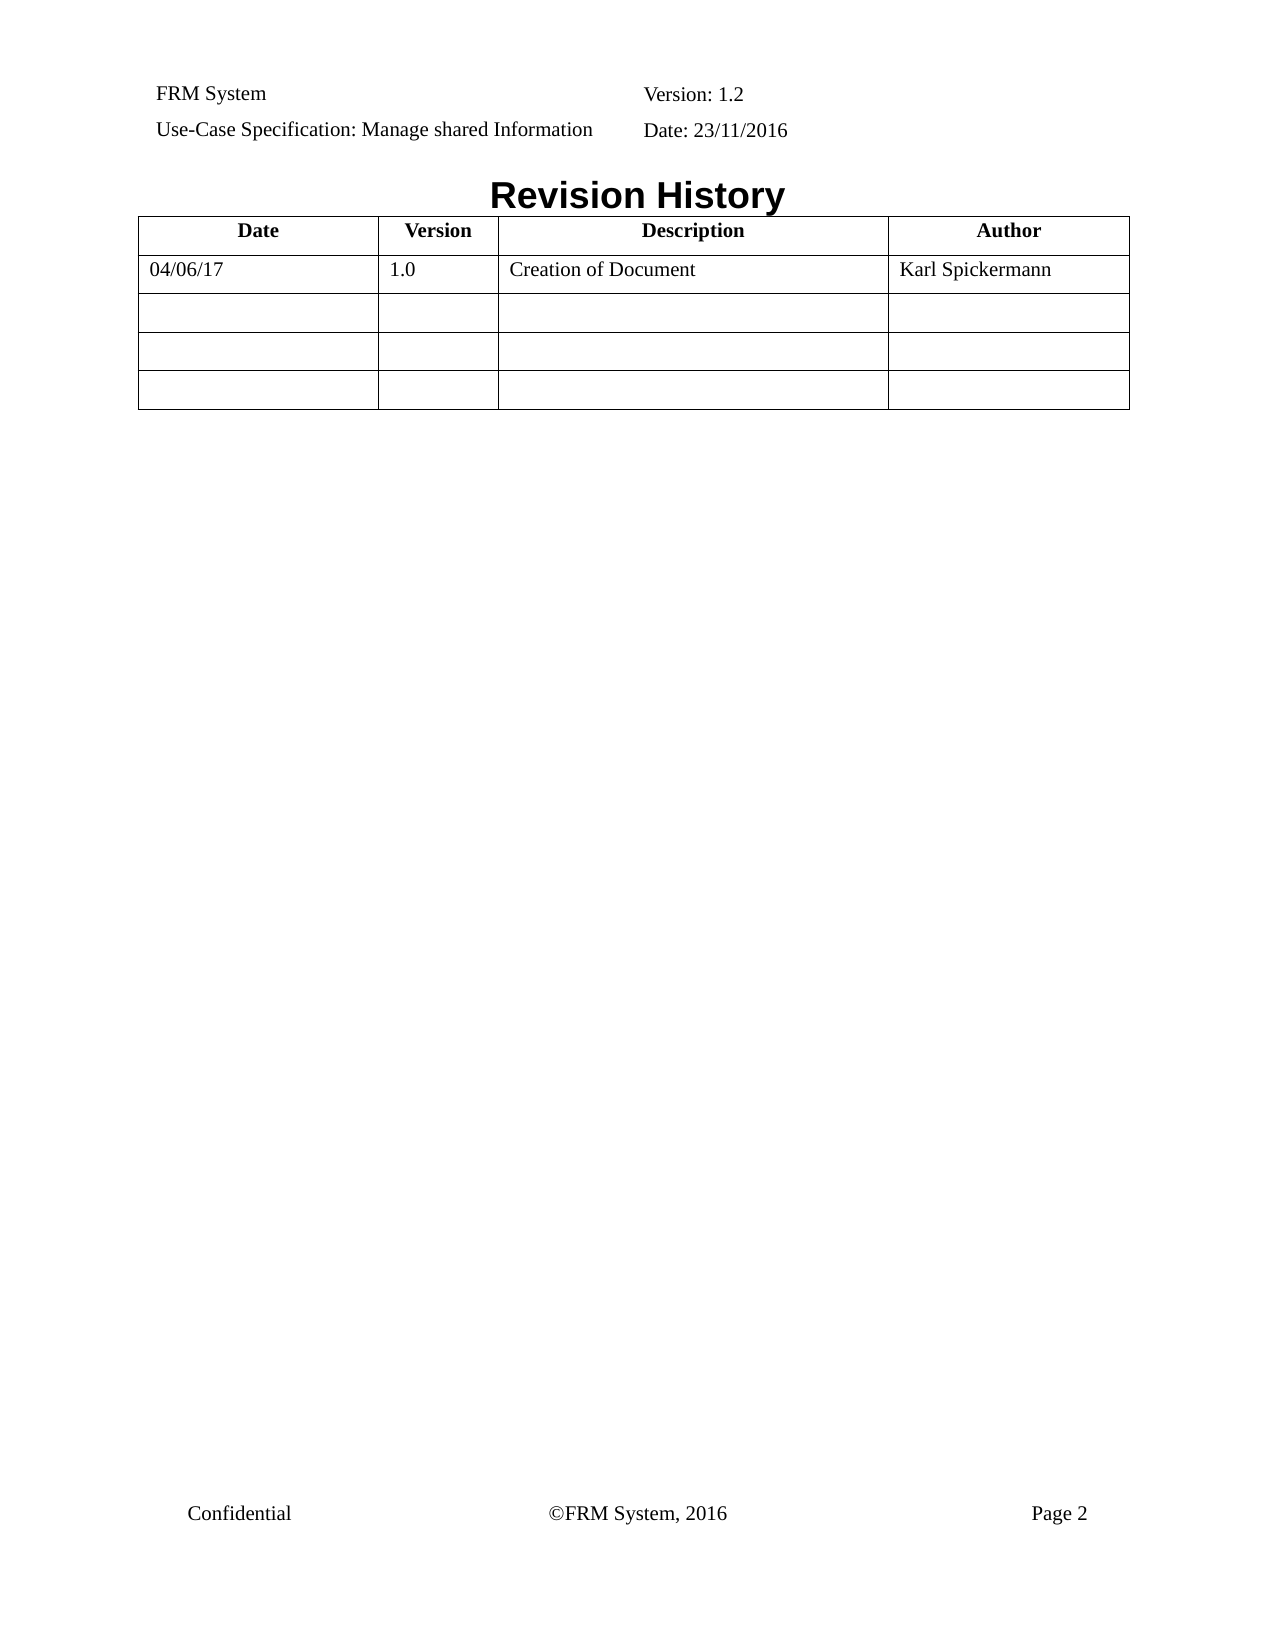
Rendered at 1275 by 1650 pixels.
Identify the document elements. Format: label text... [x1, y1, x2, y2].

table_cell Karl Spickermann [889, 256, 1129, 293]
table_cell [139, 333, 378, 370]
text Revision History [150, 173, 1125, 216]
table_cell 04/06/17 [139, 256, 378, 293]
table_cell [889, 371, 1129, 409]
table_cell [379, 333, 498, 370]
table_cell [499, 371, 888, 409]
table_cell [379, 371, 498, 409]
table_cell [139, 371, 378, 409]
table_cell [379, 294, 498, 332]
table_header Version [379, 217, 498, 254]
table_cell [499, 333, 888, 370]
table_cell 1.0 [379, 256, 498, 293]
table_cell [889, 294, 1129, 332]
table_cell [889, 333, 1129, 370]
table_header Author [889, 217, 1129, 254]
table_cell [139, 294, 378, 332]
table_cell [499, 294, 888, 332]
table_header Description [499, 217, 888, 254]
table_header Date [139, 217, 378, 254]
table_cell Creation of Document [499, 256, 888, 293]
